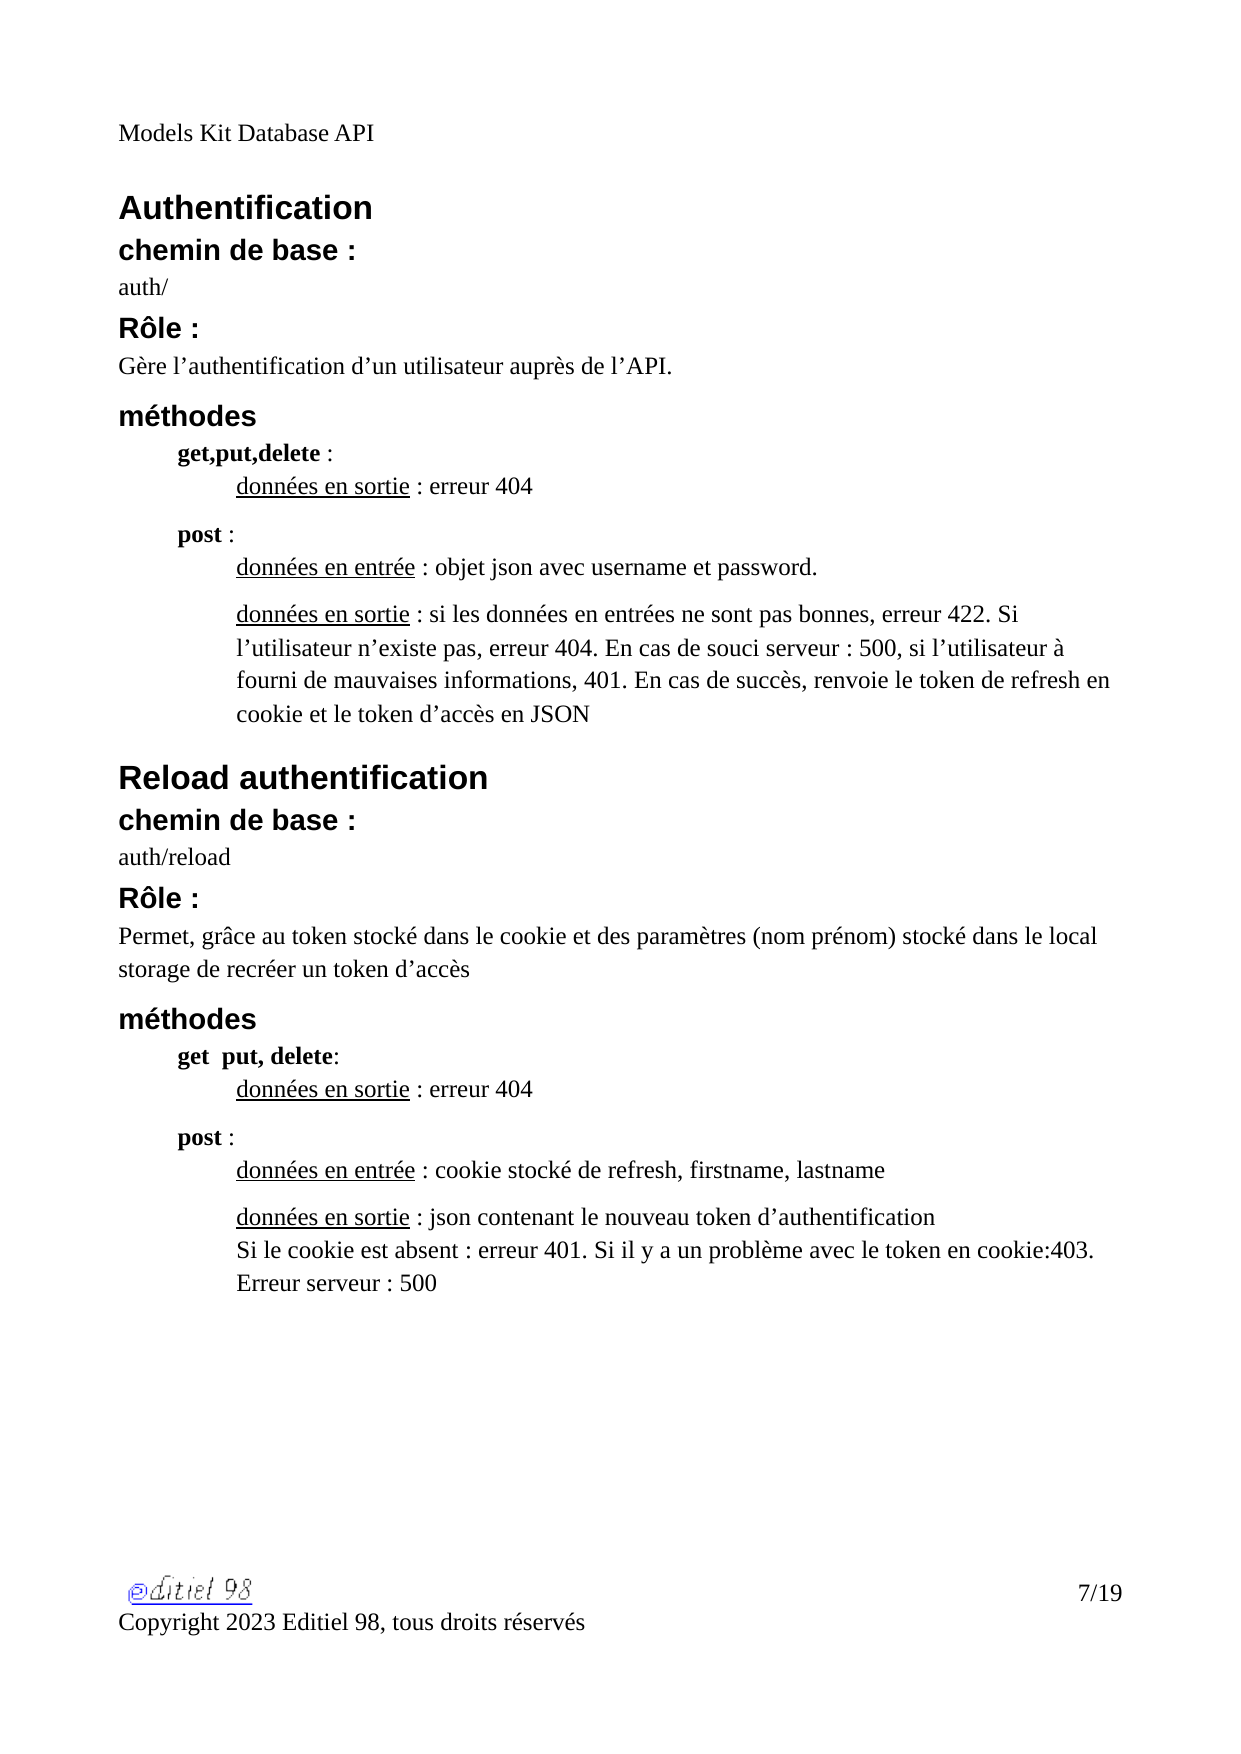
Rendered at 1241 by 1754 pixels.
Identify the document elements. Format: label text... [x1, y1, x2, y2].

subtitle méthodes [118, 399, 1122, 432]
text Si le cookie est absent : erreur 401. Si il y a un problème avec le token en cookie:403. [118, 1236, 1122, 1264]
text auth/ [118, 272, 1122, 301]
text données en sortie : json contenant le nouveau token d’authentification [118, 1202, 1122, 1231]
text données en sortie : erreur 404 [118, 471, 1122, 500]
text données en entrée : cookie stocké de refresh, firstname, lastname [118, 1155, 1122, 1184]
text Gère l’authentification d’un utilisateur auprès de l’API. [118, 351, 1122, 380]
text post : [118, 519, 1122, 548]
subtitle méthodes [118, 1002, 1122, 1035]
subtitle chemin de base : [118, 233, 1122, 266]
text post : [118, 1122, 1122, 1151]
text get,put,delete : [118, 438, 1122, 467]
text get put, delete: [118, 1041, 1122, 1070]
picture [127, 1575, 253, 1605]
subtitle chemin de base : [118, 803, 1122, 836]
subtitle Rôle : [118, 311, 1122, 345]
subtitle Reload authentification [118, 758, 1122, 797]
text données en entrée : objet json avec username et password. [118, 552, 1122, 581]
subtitle Rôle : [118, 881, 1122, 915]
text données en sortie : si les données en entrées ne sont pas bonnes, erreur 422. Si l’utilisateur n’existe pas, erreur 404. En cas de souci serveur : 500, si l’utilisateur à fourni de mauvaises informations, 401. En cas de succès, renvoie le token de refresh en cookie et le token d’accès en JSON [236, 599, 1122, 727]
text données en sortie : erreur 404 [118, 1074, 1122, 1103]
text Permet, grâce au token stocké dans le cookie et des paramètres (nom prénom) stocké dans le local storage de recréer un token d’accès [118, 921, 1122, 983]
text auth/reload [118, 842, 1122, 871]
subtitle Authentification [118, 188, 1122, 227]
text Erreur serveur : 500 [236, 1268, 1122, 1297]
